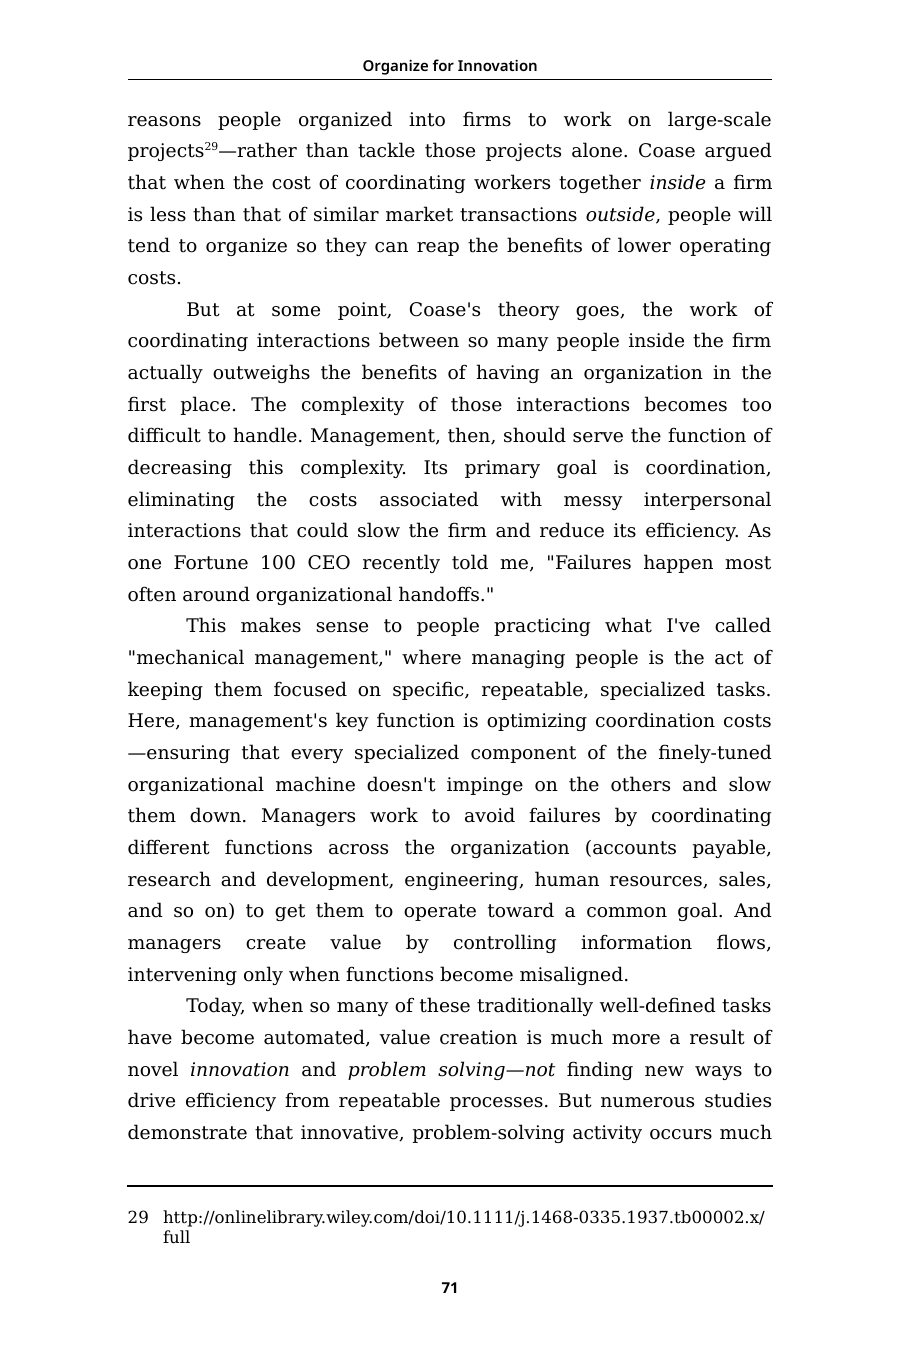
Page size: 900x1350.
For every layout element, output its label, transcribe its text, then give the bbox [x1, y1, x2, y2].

text Today, when so many of these traditionally well-defined tasks have become automated, value creation is much more a result of novel innovation and problem solving—not finding new ways to drive efficiency from repeatable processes. But numerous studies demonstrate that innovative, problem-solving activity occurs much [127, 995, 772, 1144]
text http://onlinelibrary.wiley.com/doi/10.1111/j.1468-0335.1937.tb00002.x/full [127, 1208, 772, 1247]
text But at some point, Coase's theory goes, the work of coordinating interactions between so many people inside the firm actually outweighs the benefits of having an organization in the first place. The complexity of those interactions becomes too difficult to handle. Management, then, should serve the function of decreasing this complexity. Its primary goal is coordination, eliminating the costs associated with messy interpersonal interactions that could slow the firm and reduce its efficiency. As one Fortune 100 CEO recently told me, "Failures happen most often around organizational handoffs." [127, 299, 772, 606]
text This makes sense to people practicing what I've called "mechanical management," where managing people is the act of keeping them focused on specific, repeatable, specialized tasks. Here, management's key function is optimizing coordination costs—ensuring that every specialized component of the finely-tuned organizational machine doesn't impinge on the others and slow them down. Managers work to avoid failures by coordinating different functions across the organization (accounts payable, research and development, engineering, human resources, sales, and so on) to get them to operate toward a common goal. And managers create value by controlling information flows, intervening only when functions become misaligned. [127, 615, 772, 986]
text reasons people organized into firms to work on large-scale projects—rather than tackle those projects alone. Coase argued that when the cost of coordinating workers together inside a firm is less than that of similar market transactions outside, people will tend to organize so they can reap the benefits of lower operating costs. [127, 109, 772, 289]
